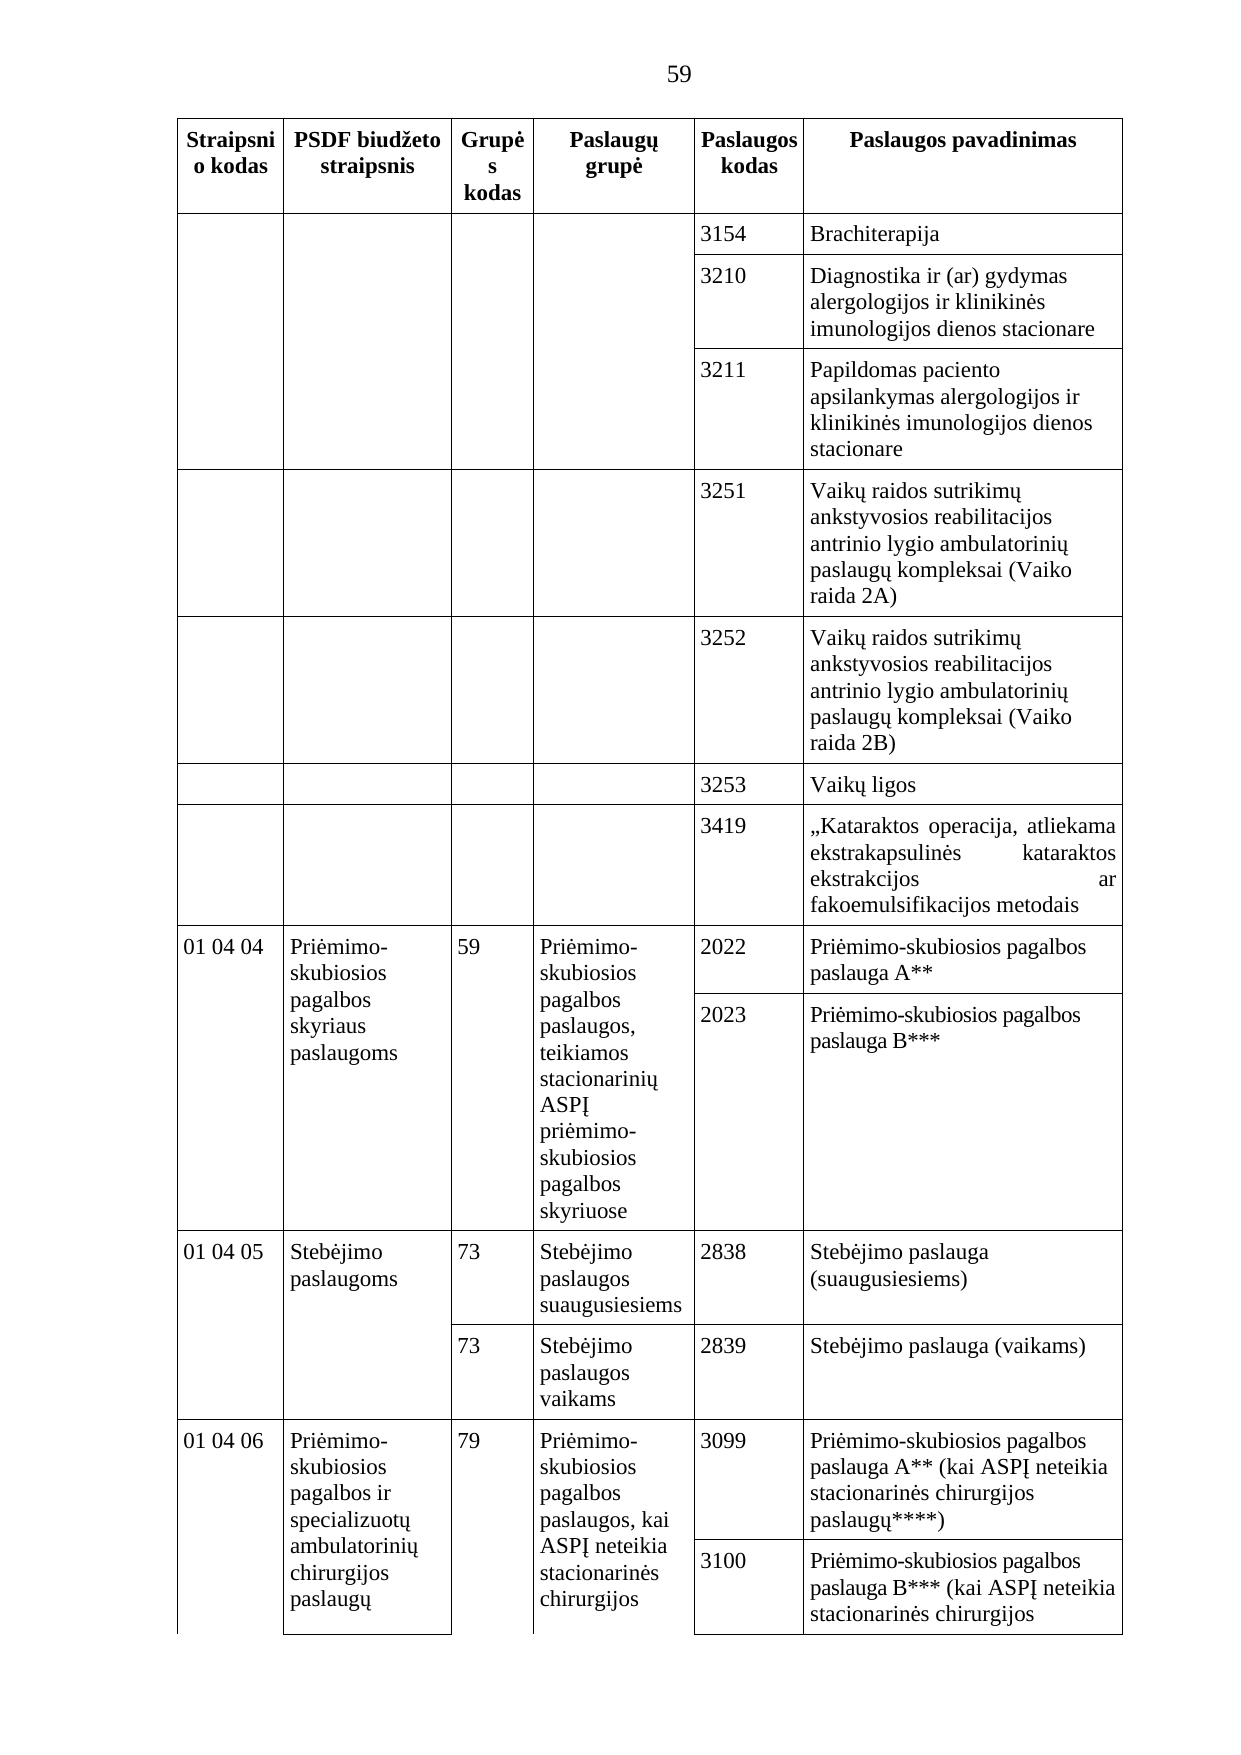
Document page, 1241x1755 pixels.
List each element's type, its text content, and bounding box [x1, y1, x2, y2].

table_cell „Kataraktos operacija, atliekama ekstrakapsulinės kataraktos ekstrakcijos ar fakoemulsifikacijos metodais [804, 805, 1122, 925]
table_header Paslaugos kodas [695, 119, 803, 212]
table_cell [178, 764, 283, 804]
table_cell [178, 470, 283, 616]
table_cell 79 [452, 1420, 533, 1539]
table_cell [452, 805, 533, 925]
table_cell Stebėjimo paslauga (vaikams) [804, 1325, 1122, 1419]
table_cell Vaikų ligos [804, 764, 1122, 804]
table_cell [452, 1539, 533, 1633]
table_cell 3419 [695, 805, 803, 925]
table_cell 01 04 06 [178, 1420, 283, 1539]
table_cell [534, 214, 694, 469]
table_cell Priėmimo-skubiosios pagalbos paslauga A** [804, 926, 1122, 993]
table_cell [178, 214, 283, 469]
table_cell [178, 617, 283, 763]
table_cell 73 [452, 1231, 533, 1324]
table_cell [284, 617, 451, 763]
table_cell 2838 [695, 1231, 803, 1324]
table_cell Vaikų raidos sutrikimų ankstyvosios reabilitacijos antrinio lygio ambulatorinių paslaugų kompleksai (Vaiko raida 2B) [804, 617, 1122, 763]
table_header Paslaugos pavadinimas [804, 119, 1122, 212]
table_cell [452, 993, 533, 1230]
table_header Grupės kodas [452, 119, 533, 212]
table_cell Stebėjimo paslaugos vaikams [534, 1325, 694, 1419]
table_cell [452, 617, 533, 763]
table_cell 59 [452, 926, 533, 993]
table_cell [452, 470, 533, 616]
table_cell [284, 805, 451, 925]
table_cell 01 04 04 [178, 926, 283, 993]
table_cell 3252 [695, 617, 803, 763]
table_cell Papildomas paciento apsilankymas alergologijos ir klinikinės imunologijos dienos stacionare [804, 349, 1122, 469]
table_cell [534, 764, 694, 804]
table_cell [452, 214, 533, 469]
table_cell [452, 764, 533, 804]
table_cell Priėmimo-skubiosios pagalbos paslauga B*** (kai ASPĮ neteikia stacionarinės chirurgijos [804, 1540, 1122, 1633]
table_cell 2839 [695, 1325, 803, 1419]
table_cell 3211 [695, 349, 803, 469]
table_cell Brachiterapija [804, 214, 1122, 254]
table_cell Stebėjimo paslaugos suaugusiesiems [534, 1231, 694, 1324]
table_cell 3100 [695, 1540, 803, 1633]
table_cell Diagnostika ir (ar) gydymas alergologijos ir klinikinės imunologijos dienos stacionare [804, 255, 1122, 348]
table_cell Priėmimo-skubiosios pagalbos skyriaus paslaugoms [284, 926, 451, 1230]
table_cell Vaikų raidos sutrikimų ankstyvosios reabilitacijos antrinio lygio ambulatorinių paslaugų kompleksai (Vaiko raida 2A) [804, 470, 1122, 616]
table_header PSDF biudžeto straipsnis [284, 119, 451, 212]
table_cell Stebėjimo paslaugoms [284, 1231, 451, 1419]
table_cell [284, 764, 451, 804]
table_cell 3251 [695, 470, 803, 616]
table_cell 3210 [695, 255, 803, 348]
table_cell 3154 [695, 214, 803, 254]
table_cell [178, 805, 283, 925]
table_cell 2023 [695, 994, 803, 1230]
table_cell [534, 805, 694, 925]
table_cell Priėmimo-skubiosios pagalbos paslaugos, kai ASPĮ neteikia stacionarinės chirurgijos [534, 1420, 694, 1633]
table_cell Priėmimo-skubiosios pagalbos paslaugos, teikiamos stacionarinių ASPĮ priėmimo-skubiosios pagalbos skyriuose [534, 926, 694, 1230]
table_header Paslaugų grupė [534, 119, 694, 212]
table_cell [284, 214, 451, 469]
table_cell [178, 993, 283, 1230]
table_cell Priėmimo-skubiosios pagalbos ir specializuotų ambulatorinių chirurgijos paslaugų [284, 1420, 451, 1633]
table_cell 01 04 05 [178, 1231, 283, 1419]
table_cell [534, 617, 694, 763]
table_cell [178, 1539, 283, 1633]
table_cell Priėmimo-skubiosios pagalbos paslauga B*** [804, 994, 1122, 1230]
table_cell Stebėjimo paslauga (suaugusiesiems) [804, 1231, 1122, 1324]
table_header Straipsnio kodas [178, 119, 283, 212]
table_cell [534, 470, 694, 616]
table_cell 73 [452, 1325, 533, 1419]
table_cell 3253 [695, 764, 803, 804]
table_cell 3099 [695, 1420, 803, 1539]
table_cell [284, 470, 451, 616]
table_cell 2022 [695, 926, 803, 993]
table_cell Priėmimo-skubiosios pagalbos paslauga A** (kai ASPĮ neteikia stacionarinės chirurgijos paslaugų****) [804, 1420, 1122, 1539]
